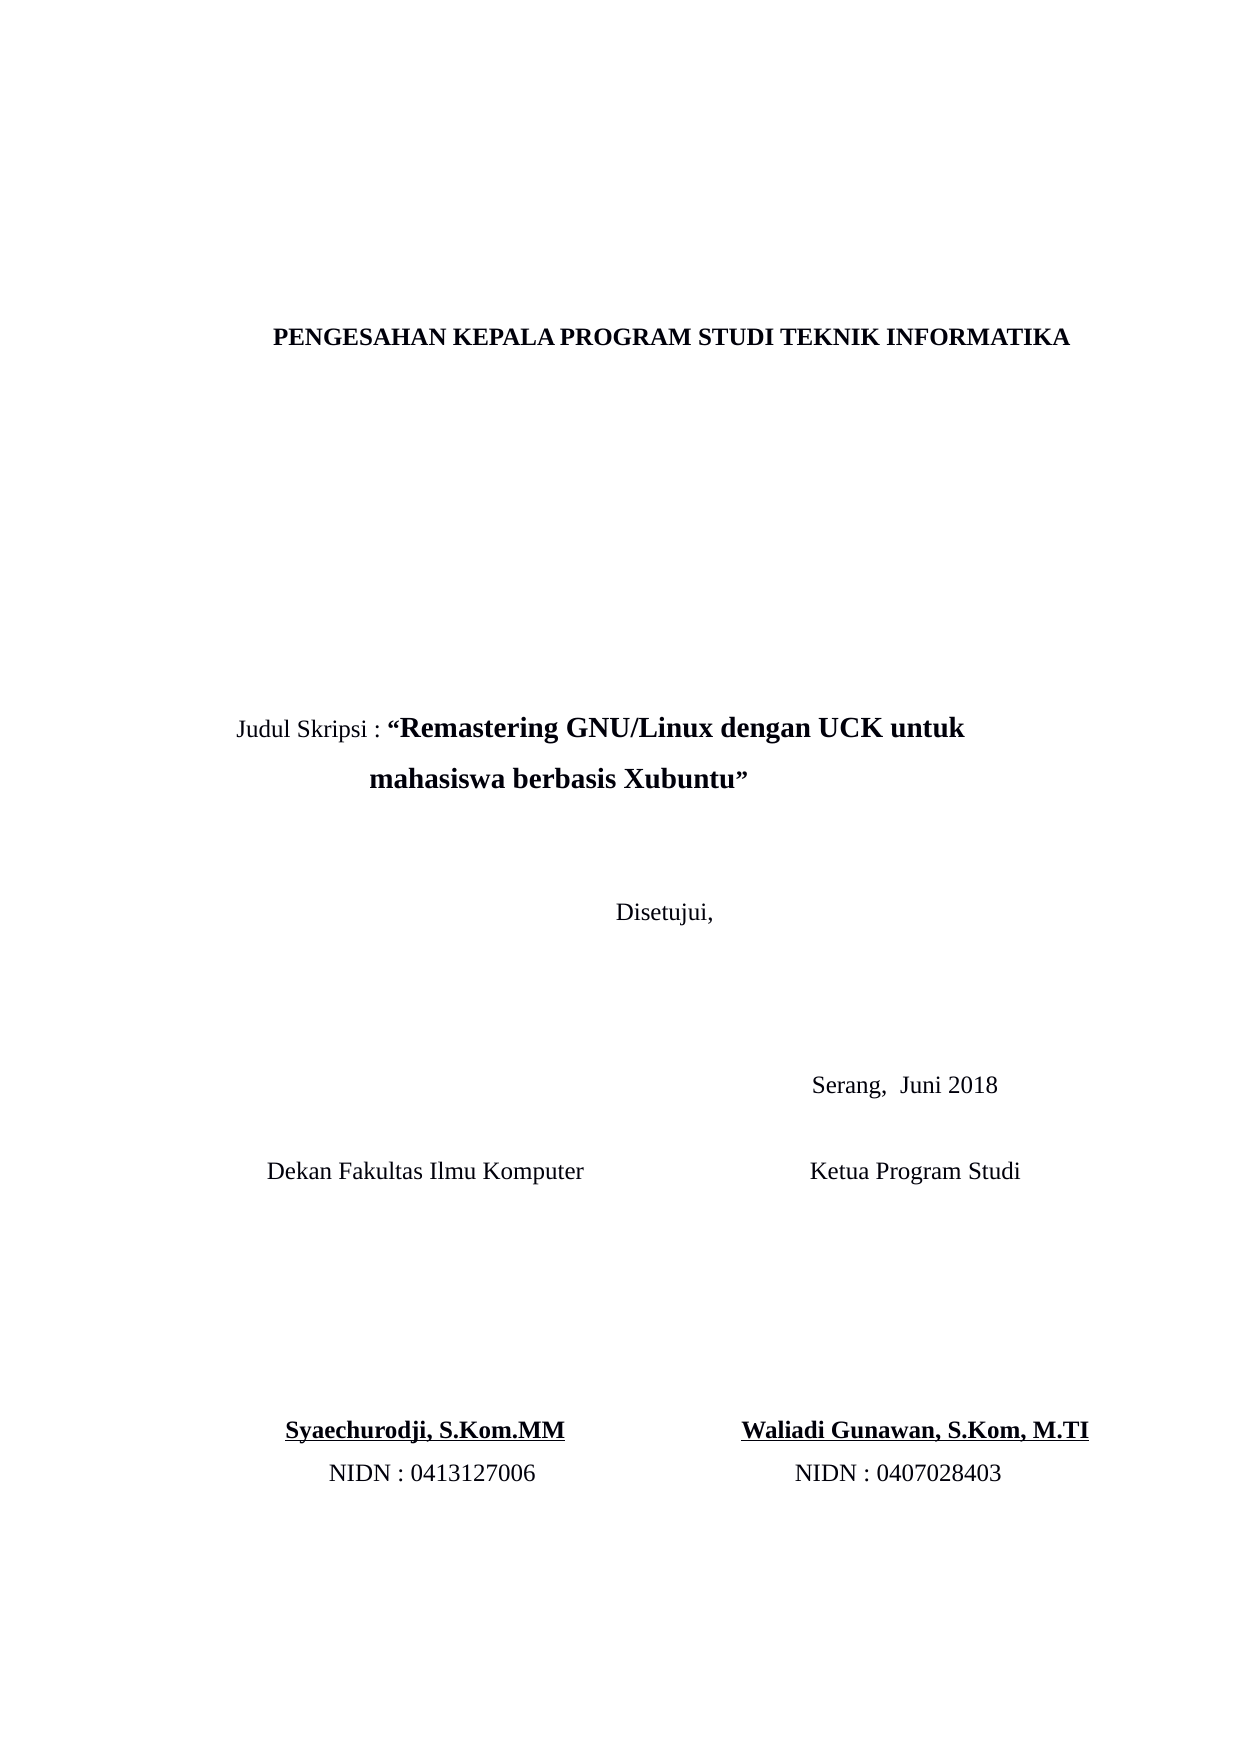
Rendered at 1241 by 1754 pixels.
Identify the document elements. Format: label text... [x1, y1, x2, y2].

table_header [602, 1156, 661, 1487]
text Judul Skripsi : “Remastering GNU/Linux dengan UCK untuk mahasiswa berbasis Xubuntu” [236, 711, 1093, 794]
table_header Dekan Fakultas Ilmu Komputer Syaechurodji, S.Kom.MM NIDN : 0413127006 [248, 1156, 602, 1487]
table_header [661, 1156, 720, 1487]
table_header Ketua Program Studi Waliadi Gunawan, S.Kom, M.TI NIDN : 0407028403 [720, 1156, 1109, 1487]
text Disetujui, [236, 897, 1093, 926]
text PENGESAHAN KEPALA PROGRAM STUDI TEKNIK INFORMATIKA [207, 322, 1137, 351]
text Serang, Juni 2018 [236, 1070, 1093, 1099]
